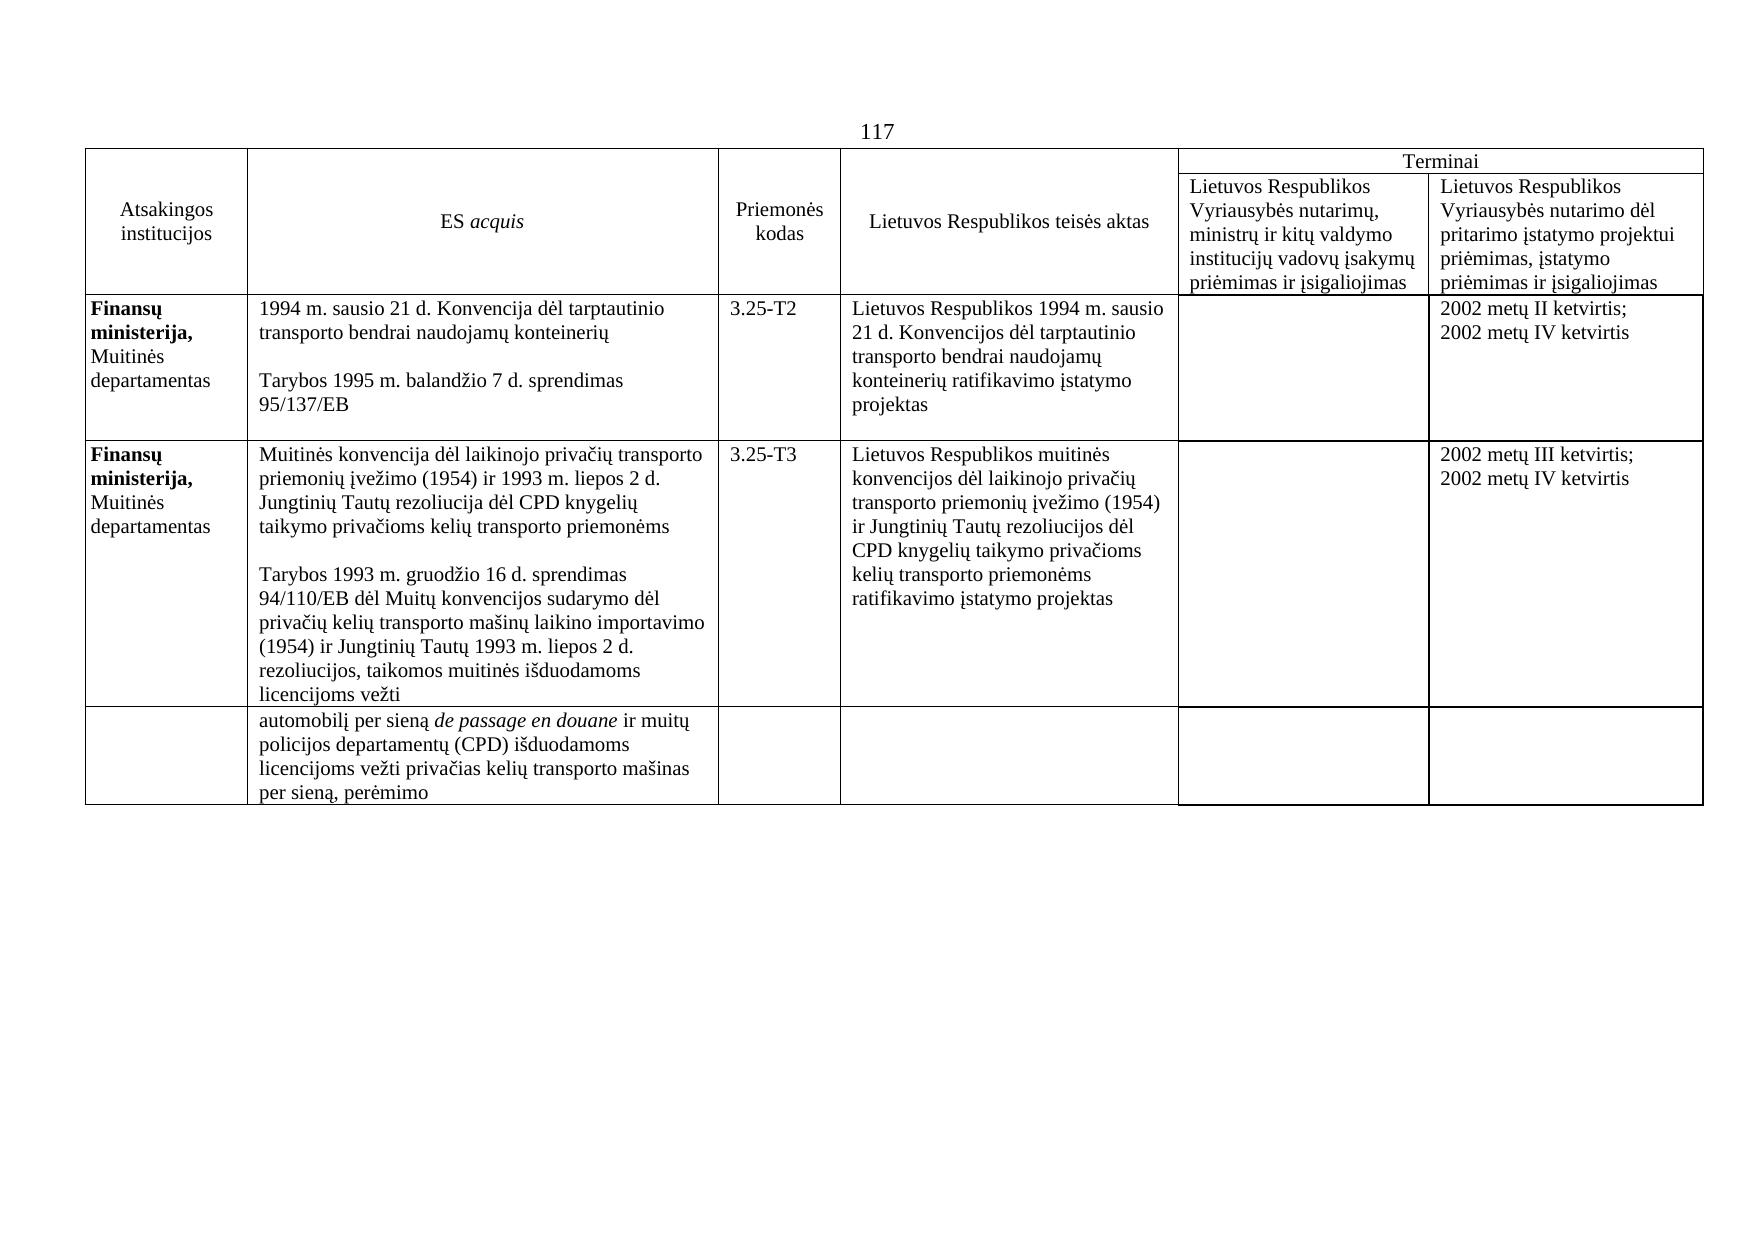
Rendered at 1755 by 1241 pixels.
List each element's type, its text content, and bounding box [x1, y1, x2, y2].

table_cell [86, 707, 247, 804]
table_cell [1179, 296, 1428, 440]
table_cell Finansų ministerija, Muitinės departamentas [86, 295, 247, 440]
table_header Priemonės kodas [719, 149, 840, 294]
table_header Lietuvos Respublikos teisės aktas [841, 149, 1178, 294]
table_header Atsakingos institucijos [86, 149, 247, 294]
table_cell 3.25-T3 [719, 441, 840, 706]
table_cell [1179, 442, 1428, 706]
table_cell automobilį per sieną de passage en douane ir muitų policijos departamentų (CPD) išduodamoms licencijoms vežti privačias kelių transporto mašinas per sieną, perėmimo [248, 707, 718, 804]
table_header ES acquis [248, 149, 718, 294]
table_cell Lietuvos Respublikos 1994 m. sausio 21 d. Konvencijos dėl tarptautinio transporto bendrai naudojamų konteinerių ratifikavimo įstatymo projektas [841, 295, 1178, 440]
table_cell [1430, 708, 1702, 804]
table_cell [841, 707, 1178, 804]
table_cell Muitinės konvencija dėl laikinojo privačių transporto priemonių įvežimo (1954) ir 1993 m. liepos 2 d. Jungtinių Tautų rezoliucija dėl CPD knygelių taikymo privačioms kelių transporto priemonėms Tarybos 1993 m. gruodžio 16 d. sprendimas 94/110/EB dėl Muitų konvencijos sudarymo dėl privačių kelių transporto mašinų laikino importavimo (1954) ir Jungtinių Tautų 1993 m. liepos 2 d. rezoliucijos, taikomos muitinės išduodamoms licencijoms vežti [248, 441, 718, 706]
table_cell 2002 metų III ketvirtis; 2002 metų IV ketvirtis [1430, 442, 1702, 706]
table_cell Finansų ministerija, Muitinės departamentas [86, 441, 247, 706]
table_cell Lietuvos Respublikos Vyriausybės nutarimo dėl pritarimo įstatymo projektui priėmimas, įstatymo priėmimas ir įsigaliojimas [1429, 174, 1703, 294]
table_cell [1179, 708, 1428, 804]
table_cell 3.25-T2 [719, 295, 840, 440]
table_header Terminai [1179, 149, 1703, 173]
table_cell [719, 707, 840, 804]
table_cell Lietuvos Respublikos Vyriausybės nutarimų, ministrų ir kitų valdymo institucijų vadovų įsakymų priėmimas ir įsigaliojimas [1179, 174, 1428, 294]
table_cell 2002 metų II ketvirtis; 2002 metų IV ketvirtis [1430, 296, 1702, 440]
table_cell 1994 m. sausio 21 d. Konvencija dėl tarptautinio transporto bendrai naudojamų konteinerių Tarybos 1995 m. balandžio 7 d. sprendimas 95/137/EB [248, 295, 718, 440]
table_cell Lietuvos Respublikos muitinės konvencijos dėl laikinojo privačių transporto priemonių įvežimo (1954) ir Jungtinių Tautų rezoliucijos dėl CPD knygelių taikymo privačioms kelių transporto priemonėms ratifikavimo įstatymo projektas [841, 441, 1178, 706]
